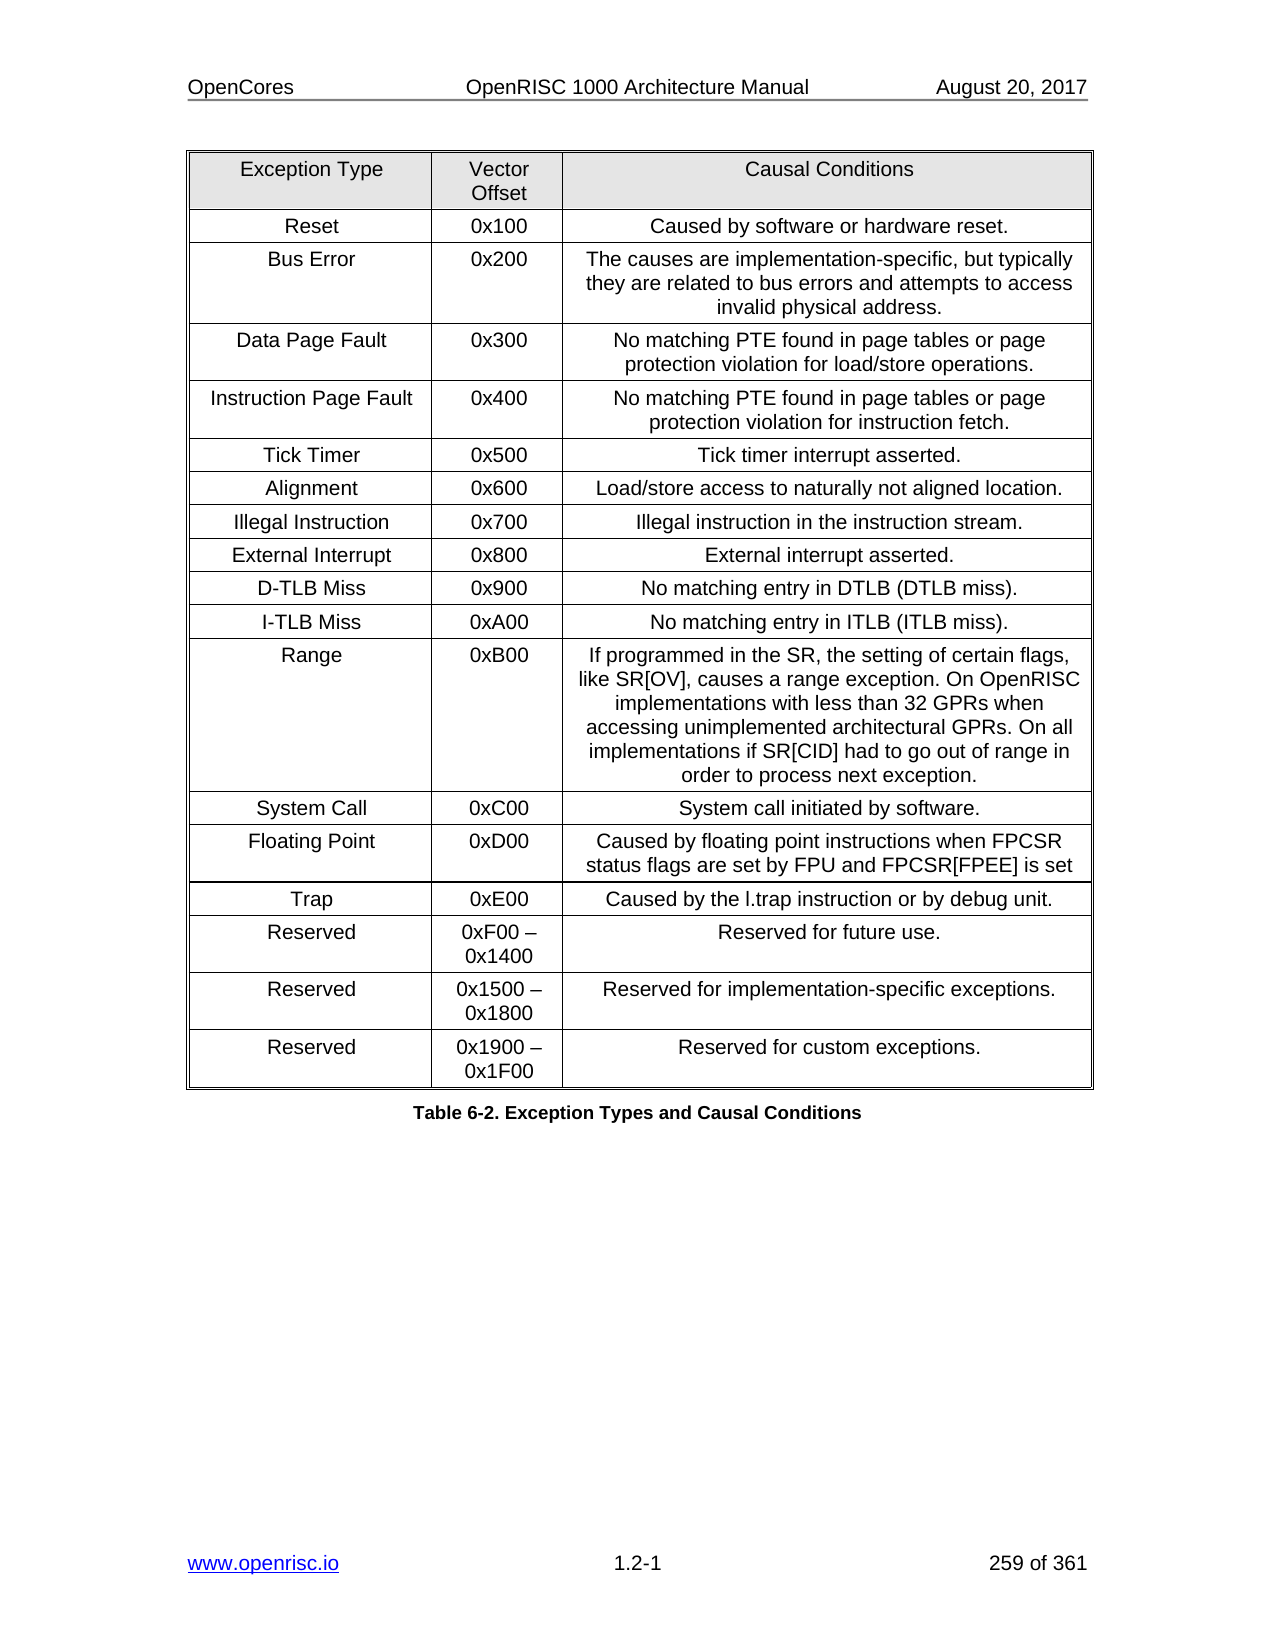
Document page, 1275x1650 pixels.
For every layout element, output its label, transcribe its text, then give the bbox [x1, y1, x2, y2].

table_cell No matching entry in DTLB (DTLB miss). [563, 572, 1091, 604]
table_cell System Call [190, 792, 431, 824]
table_cell Instruction Page Fault [190, 381, 431, 438]
table_cell Illegal instruction in the instruction stream. [563, 505, 1091, 538]
table_cell Reserved [190, 916, 431, 972]
table_cell The causes are implementation-specific, but typically they are related to bus errors and attempts to access invalid physical address. [563, 243, 1091, 323]
table_cell Range [190, 639, 431, 791]
table_cell 0x1500 – 0x1800 [432, 973, 562, 1029]
table_cell If programmed in the SR, the setting of certain flags, like SR[OV], causes a range exception. On OpenRISC implementations with less than 32 GPRs when accessing unimplemented architectural GPRs. On all implementations if SR[CID] had to go out of range in order to process next exception. [563, 639, 1091, 791]
table_cell 0x400 [432, 381, 562, 438]
table_cell Alignment [190, 472, 431, 504]
table_cell Reset [190, 210, 431, 242]
table_cell Reserved [190, 1030, 431, 1087]
table_cell 0xC00 [432, 792, 562, 824]
table_cell Reserved [190, 973, 431, 1029]
table_cell Reserved for implementation-specific exceptions. [563, 973, 1091, 1029]
table_cell Trap [190, 883, 431, 915]
table_cell I-TLB Miss [190, 605, 431, 638]
table_cell No matching entry in ITLB (ITLB miss). [563, 605, 1091, 638]
text Table 6-2. Exception Types and Causal Conditions [187, 1101, 1087, 1123]
table_cell 0x200 [432, 243, 562, 323]
table_cell Caused by floating point instructions when FPCSR status flags are set by FPU and FPCSR[FPEE] is set [563, 825, 1091, 881]
table_cell 0x900 [432, 572, 562, 604]
table_cell Tick timer interrupt asserted. [563, 439, 1091, 471]
table_cell No matching PTE found in page tables or page protection violation for load/store operations. [563, 324, 1091, 380]
table_cell External Interrupt [190, 539, 431, 571]
table_cell 0x1900 – 0x1F00 [432, 1030, 562, 1087]
table_cell Caused by software or hardware reset. [563, 210, 1091, 242]
table_header Vector Offset [432, 153, 562, 208]
table_cell No matching PTE found in page tables or page protection violation for instruction fetch. [563, 381, 1091, 438]
table_cell Illegal Instruction [190, 505, 431, 538]
table_cell Caused by the l.trap instruction or by debug unit. [563, 883, 1091, 915]
table_cell D-TLB Miss [190, 572, 431, 604]
table_cell 0x300 [432, 324, 562, 380]
table_cell Data Page Fault [190, 324, 431, 380]
table_cell 0x600 [432, 472, 562, 504]
table_cell Tick Timer [190, 439, 431, 471]
table_cell 0x500 [432, 439, 562, 471]
table_cell 0xD00 [432, 825, 562, 881]
table_cell 0xE00 [432, 883, 562, 915]
table_cell 0x700 [432, 505, 562, 538]
table_header Causal Conditions [563, 153, 1091, 208]
table_cell Reserved for future use. [563, 916, 1091, 972]
table_cell External interrupt asserted. [563, 539, 1091, 571]
table_cell 0x800 [432, 539, 562, 571]
table_cell 0xF00 – 0x1400 [432, 916, 562, 972]
table_cell 0x100 [432, 210, 562, 242]
table_cell Bus Error [190, 243, 431, 323]
table_header Exception Type [190, 153, 431, 208]
table_cell System call initiated by software. [563, 792, 1091, 824]
table_cell Reserved for custom exceptions. [563, 1030, 1091, 1087]
table_cell 0xB00 [432, 639, 562, 791]
table_cell Floating Point [190, 825, 431, 881]
table_cell 0xA00 [432, 605, 562, 638]
table_cell Load/store access to naturally not aligned location. [563, 472, 1091, 504]
